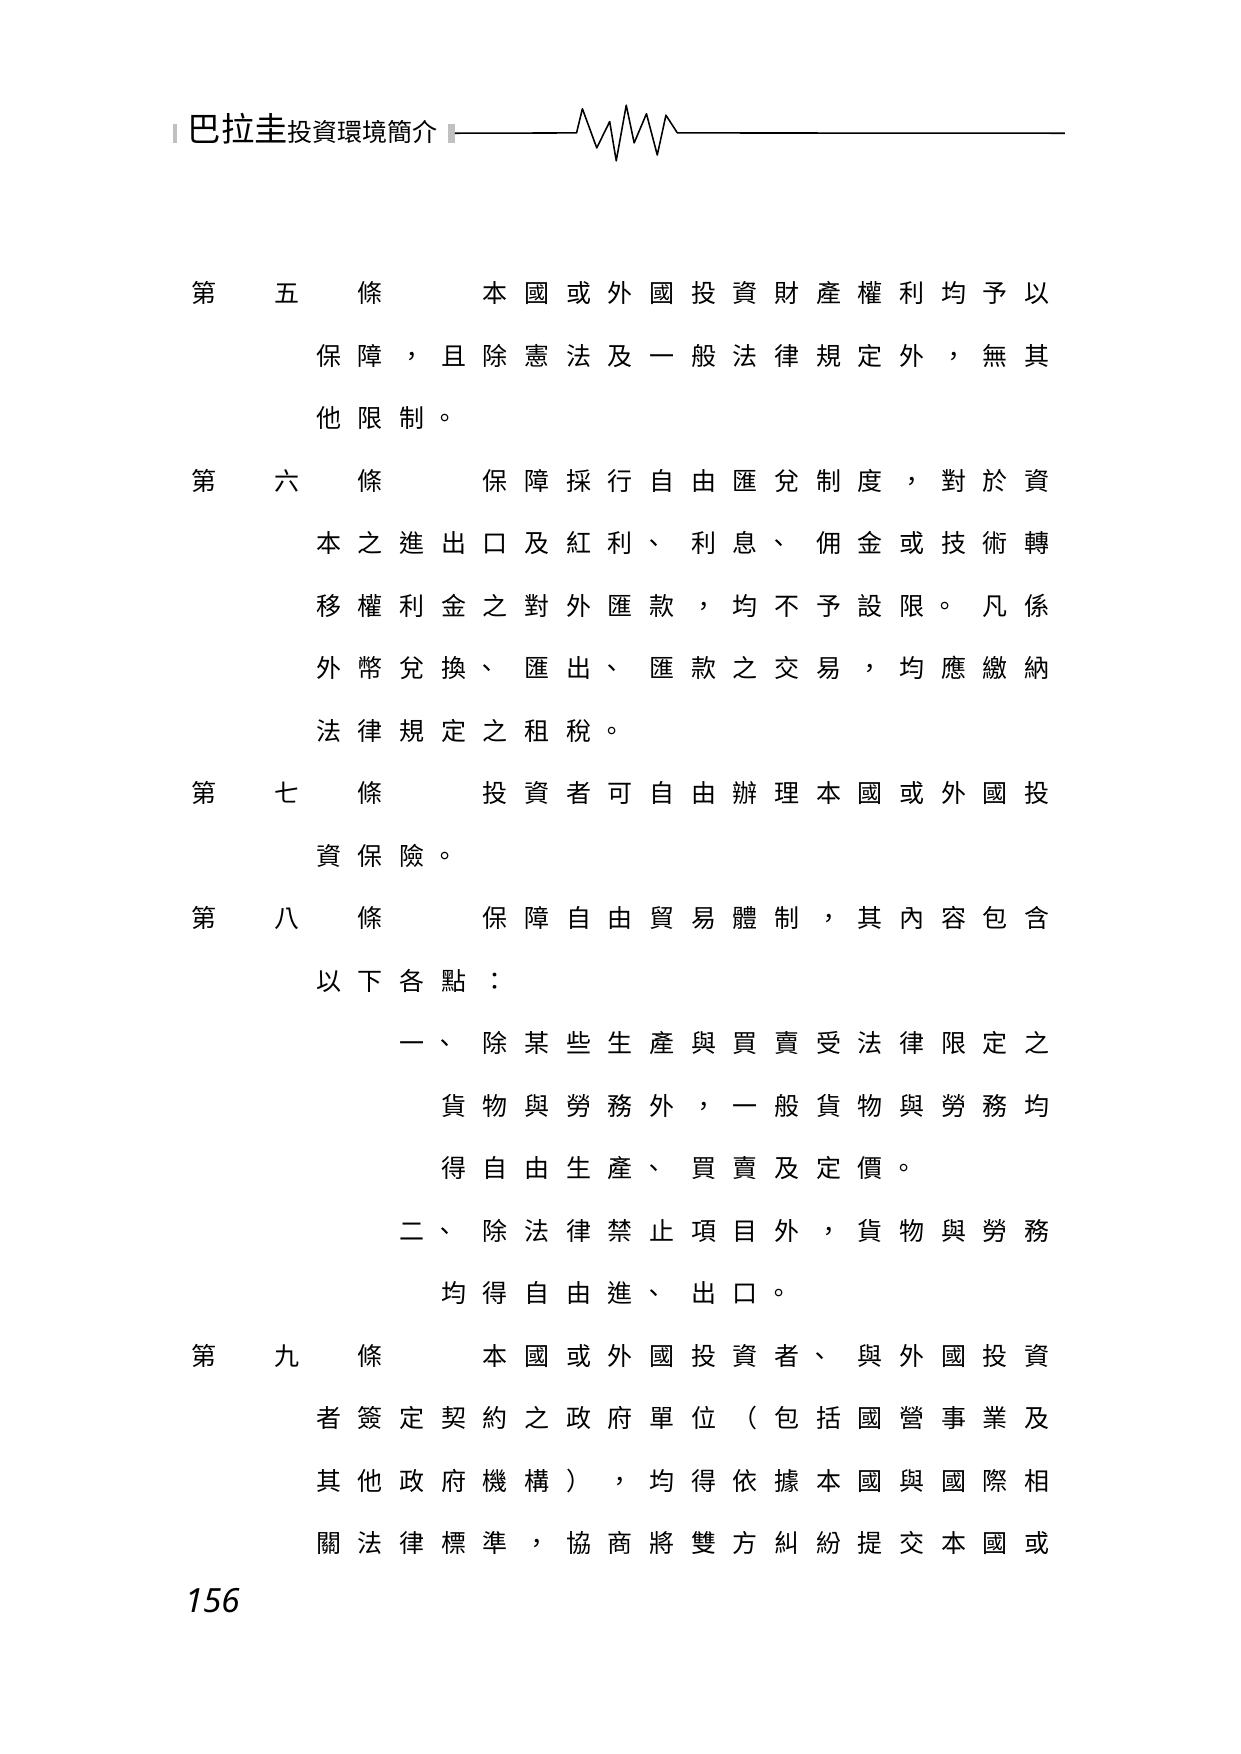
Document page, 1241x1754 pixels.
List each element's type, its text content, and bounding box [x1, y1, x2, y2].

text 第 七 條 投資者可自由辦理本國或外國投資保險。 [183, 750, 1058, 875]
text 二、除法律禁止項目外，貨物與勞務均得自由進、出口。 [355, 1188, 1058, 1313]
text 第 八 條 保障自由貿易體制，其內容包含以下各點： [183, 875, 1058, 1000]
text 一、除某些生產與買賣受法律限定之貨物與勞務外，一般貨物與勞務均得自由生產、買賣及定價。 [355, 1000, 1058, 1188]
text 第 五 條 本國或外國投資財產權利均予以保障，且除憲法及一般法律規定外，無其他限制。 [183, 250, 1058, 438]
text 第 九 條 本國或外國投資者、與外國投資者簽定契約之政府單位（包括國營事業及其他政府機構），均得依據本國與國際相關法律標準，協商將雙方糾紛提交本國或 [183, 1313, 1058, 1563]
text 第 六 條 保障採行自由匯兌制度，對於資本之進出口及紅利、利息、佣金或技術轉移權利金之對外匯款，均不予設限。凡係外幣兌換、匯出、匯款之交易，均應繳納法律規定之租稅。 [183, 438, 1058, 750]
